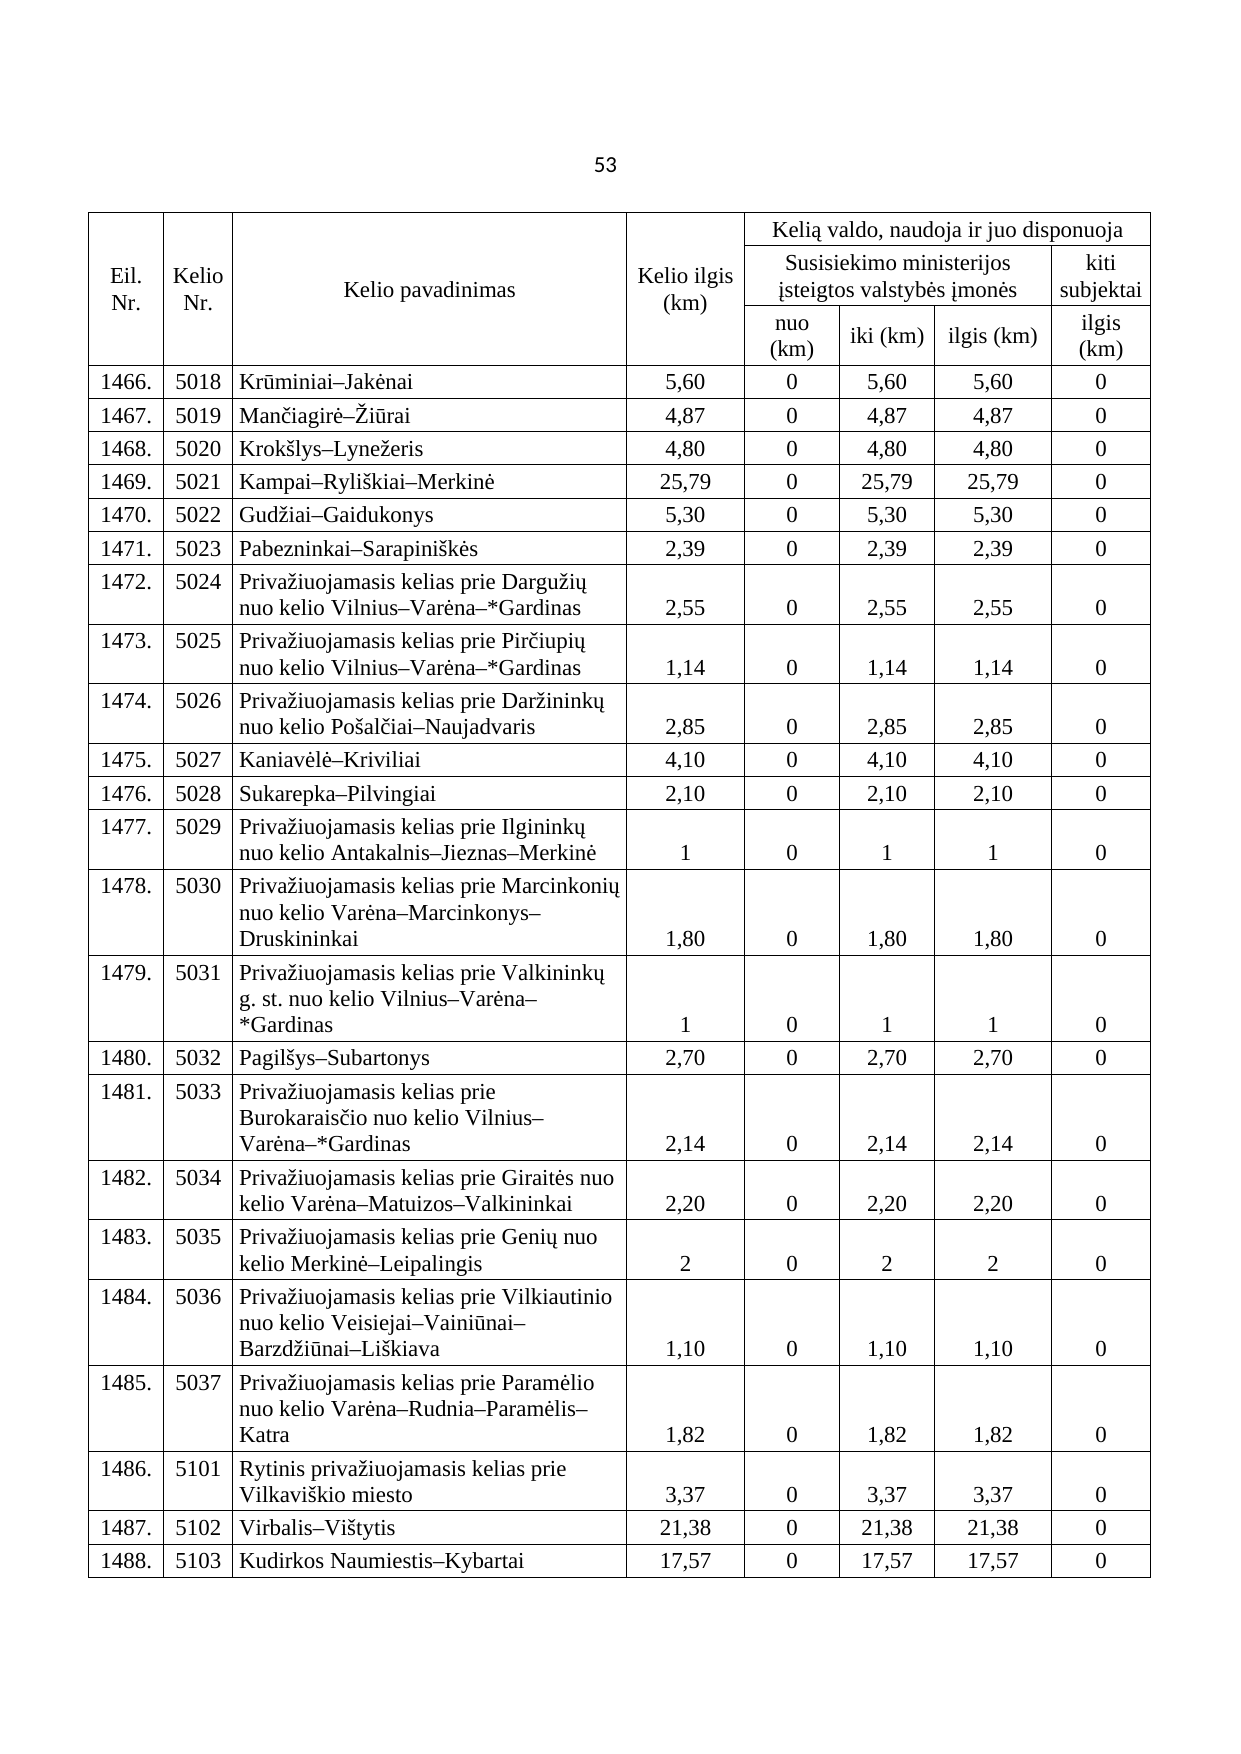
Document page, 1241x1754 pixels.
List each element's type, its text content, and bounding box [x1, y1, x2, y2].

table_cell 4,87 [935, 399, 1051, 431]
table_cell 2,10 [935, 777, 1051, 809]
table_cell 2,10 [840, 777, 934, 809]
table_cell 5037 [164, 1366, 232, 1451]
table_cell 0 [1052, 1511, 1150, 1543]
table_cell 17,57 [935, 1545, 1051, 1577]
table_cell 2,70 [627, 1042, 744, 1074]
table_cell nuo (km) [745, 306, 839, 364]
table_cell 0 [1052, 1366, 1150, 1451]
table_cell 2 [935, 1220, 1051, 1279]
table_header Kelio ilgis (km) [627, 213, 744, 364]
table_cell 2,55 [840, 565, 934, 623]
table_cell 1,10 [840, 1280, 934, 1365]
table_cell 5027 [164, 744, 232, 776]
table_cell 0 [745, 465, 839, 497]
table_cell 25,79 [627, 465, 744, 497]
table_cell 0 [1052, 1220, 1150, 1279]
table_cell 21,38 [840, 1511, 934, 1543]
table_cell 0 [745, 1366, 839, 1451]
table_cell 3,37 [840, 1452, 934, 1510]
table_cell Privažiuojamasis kelias prie Ilgininkų nuo kelio Antakalnis–Jieznas–Merkinė [233, 810, 626, 869]
table_cell 0 [745, 625, 839, 683]
table_cell 2,70 [935, 1042, 1051, 1074]
table_cell Mančiagirė–Žiūrai [233, 399, 626, 431]
table_cell 0 [1052, 810, 1150, 869]
table_cell 5028 [164, 777, 232, 809]
table_cell Privažiuojamasis kelias prie Daržininkų nuo kelio Pošalčiai–Naujadvaris [233, 684, 626, 743]
table_header Kelio Nr. [164, 213, 232, 364]
table_cell 0 [745, 1280, 839, 1365]
table_cell Privažiuojamasis kelias prie Marcinkonių nuo kelio Varėna–Marcinkonys–Druskininkai [233, 870, 626, 954]
table_cell Privažiuojamasis kelias prie Genių nuo kelio Merkinė–Leipalingis [233, 1220, 626, 1279]
table_cell 5035 [164, 1220, 232, 1279]
table_cell 2,20 [840, 1161, 934, 1219]
table_cell Kaniavėlė–Kriviliai [233, 744, 626, 776]
table_cell 1,80 [935, 870, 1051, 954]
table_cell 1480. [89, 1042, 163, 1074]
table_cell 1,82 [840, 1366, 934, 1451]
table_cell 5,30 [840, 499, 934, 531]
table_cell 1482. [89, 1161, 163, 1219]
table_cell 1 [627, 956, 744, 1041]
table_cell 0 [745, 1042, 839, 1074]
table_cell iki (km) [840, 306, 934, 364]
table_cell 1475. [89, 744, 163, 776]
table_cell 1478. [89, 870, 163, 954]
table_cell 5018 [164, 366, 232, 398]
table_cell Privažiuojamasis kelias prie Giraitės nuo kelio Varėna–Matuizos–Valkininkai [233, 1161, 626, 1219]
table_cell 5019 [164, 399, 232, 431]
table_cell Rytinis privažiuojamasis kelias prie Vilkaviškio miesto [233, 1452, 626, 1510]
table_cell 1488. [89, 1545, 163, 1577]
table_cell 0 [745, 1511, 839, 1543]
table_cell 1,80 [840, 870, 934, 954]
table_cell 0 [1052, 777, 1150, 809]
table_cell 1,14 [627, 625, 744, 683]
table_cell 0 [745, 810, 839, 869]
table_cell 17,57 [627, 1545, 744, 1577]
table_cell 1 [935, 956, 1051, 1041]
table_cell 1 [840, 810, 934, 869]
table_cell 0 [745, 956, 839, 1041]
table_cell 5023 [164, 532, 232, 564]
table_cell 2,14 [627, 1075, 744, 1160]
table_cell 5026 [164, 684, 232, 743]
table_cell 2,85 [840, 684, 934, 743]
table_cell Susisiekimo ministerijos įsteigtos valstybės įmonės [745, 246, 1051, 305]
table_cell Kampai–Ryliškiai–Merkinė [233, 465, 626, 497]
table_cell Krūminiai–Jakėnai [233, 366, 626, 398]
table_cell 2,85 [935, 684, 1051, 743]
table_cell 0 [745, 1545, 839, 1577]
table_cell 0 [745, 1452, 839, 1510]
table_cell 1483. [89, 1220, 163, 1279]
table_cell 4,87 [627, 399, 744, 431]
table_cell 1,10 [627, 1280, 744, 1365]
table_cell 0 [745, 684, 839, 743]
table_cell Privažiuojamasis kelias prie Paramėlio nuo kelio Varėna–Rudnia–Paramėlis–Katra [233, 1366, 626, 1451]
table_cell 0 [745, 744, 839, 776]
table_cell 1467. [89, 399, 163, 431]
table_cell Privažiuojamasis kelias prie Valkininkų g. st. nuo kelio Vilnius–Varėna–*Gardinas [233, 956, 626, 1041]
table_cell 1479. [89, 956, 163, 1041]
table_cell 0 [1052, 870, 1150, 954]
table_cell 2,20 [935, 1161, 1051, 1219]
table_cell Kudirkos Naumiestis–Kybartai [233, 1545, 626, 1577]
table_cell 0 [1052, 1042, 1150, 1074]
table_cell 5022 [164, 499, 232, 531]
table_cell 5020 [164, 432, 232, 464]
table_cell 1472. [89, 565, 163, 623]
table_cell 2 [627, 1220, 744, 1279]
table_cell 0 [745, 565, 839, 623]
table_cell 0 [1052, 1545, 1150, 1577]
table_cell Privažiuojamasis kelias prie Vilkiautinio nuo kelio Veisiejai–Vainiūnai–Barzdžiūnai–Liškiava [233, 1280, 626, 1365]
table_cell 5,30 [627, 499, 744, 531]
table_cell ilgis (km) [935, 306, 1051, 364]
table_cell ilgis (km) [1052, 306, 1150, 364]
table_header Kelio pavadinimas [233, 213, 626, 364]
table_cell 17,57 [840, 1545, 934, 1577]
table_cell Sukarepka–Pilvingiai [233, 777, 626, 809]
table_cell 2,14 [935, 1075, 1051, 1160]
table_cell 2,39 [840, 532, 934, 564]
table_cell 1466. [89, 366, 163, 398]
table_cell 5024 [164, 565, 232, 623]
table_cell Krokšlys–Lynežeris [233, 432, 626, 464]
table_cell 25,79 [840, 465, 934, 497]
table_cell 4,80 [935, 432, 1051, 464]
table_cell 1,14 [840, 625, 934, 683]
table_cell 1485. [89, 1366, 163, 1451]
table_cell 5025 [164, 625, 232, 683]
table_cell 5103 [164, 1545, 232, 1577]
table_cell 0 [745, 870, 839, 954]
table_cell 0 [1052, 744, 1150, 776]
table_cell Privažiuojamasis kelias prie Dargužių nuo kelio Vilnius–Varėna–*Gardinas [233, 565, 626, 623]
table_cell 1,82 [935, 1366, 1051, 1451]
table_cell 1477. [89, 810, 163, 869]
table_cell 4,87 [840, 399, 934, 431]
table_cell 0 [1052, 565, 1150, 623]
table_cell 5,60 [935, 366, 1051, 398]
table_cell 0 [745, 399, 839, 431]
table_cell 0 [745, 432, 839, 464]
table_cell 1487. [89, 1511, 163, 1543]
table_cell 1 [627, 810, 744, 869]
table_cell 0 [1052, 499, 1150, 531]
table_cell 4,80 [840, 432, 934, 464]
table_cell 2 [840, 1220, 934, 1279]
table_cell 2,10 [627, 777, 744, 809]
table_header Kelią valdo, naudoja ir juo disponuoja [745, 213, 1150, 245]
table_cell 0 [1052, 1161, 1150, 1219]
table_cell 1468. [89, 432, 163, 464]
table_cell 0 [745, 1161, 839, 1219]
table_cell 5029 [164, 810, 232, 869]
table_cell Privažiuojamasis kelias prie Pirčiupių nuo kelio Vilnius–Varėna–*Gardinas [233, 625, 626, 683]
table_cell 0 [745, 777, 839, 809]
table_cell 1,14 [935, 625, 1051, 683]
table_cell Pagilšys–Subartonys [233, 1042, 626, 1074]
table_cell 1481. [89, 1075, 163, 1160]
table_cell 1 [935, 810, 1051, 869]
table_cell 1469. [89, 465, 163, 497]
table_cell 0 [745, 1220, 839, 1279]
table_cell 5033 [164, 1075, 232, 1160]
table_cell 5030 [164, 870, 232, 954]
table_cell kiti subjektai [1052, 246, 1150, 305]
table_cell 1476. [89, 777, 163, 809]
table_cell 2,39 [935, 532, 1051, 564]
table_cell 1474. [89, 684, 163, 743]
table_cell 25,79 [935, 465, 1051, 497]
table_cell 0 [1052, 1280, 1150, 1365]
table_cell Privažiuojamasis kelias prie Burokaraisčio nuo kelio Vilnius–Varėna–*Gardinas [233, 1075, 626, 1160]
table_cell 0 [745, 1075, 839, 1160]
table_cell 0 [745, 499, 839, 531]
table_cell 3,37 [627, 1452, 744, 1510]
table_cell 4,10 [840, 744, 934, 776]
table_cell 1,80 [627, 870, 744, 954]
table_cell 0 [1052, 366, 1150, 398]
table_cell 4,80 [627, 432, 744, 464]
table_cell 1484. [89, 1280, 163, 1365]
table_cell 21,38 [627, 1511, 744, 1543]
table_cell 5,60 [627, 366, 744, 398]
table_cell 5032 [164, 1042, 232, 1074]
table_cell 4,10 [935, 744, 1051, 776]
table_cell 21,38 [935, 1511, 1051, 1543]
table_cell 0 [1052, 1075, 1150, 1160]
table_cell 5,30 [935, 499, 1051, 531]
table_cell 1471. [89, 532, 163, 564]
table_cell 1,10 [935, 1280, 1051, 1365]
table_cell 0 [1052, 1452, 1150, 1510]
table_cell 0 [1052, 465, 1150, 497]
table_cell 0 [1052, 625, 1150, 683]
table_cell 2,55 [627, 565, 744, 623]
table_cell 0 [745, 532, 839, 564]
table_cell 2,85 [627, 684, 744, 743]
table_cell 5021 [164, 465, 232, 497]
table_cell 5101 [164, 1452, 232, 1510]
table_cell 2,55 [935, 565, 1051, 623]
table_cell 1 [840, 956, 934, 1041]
table_cell 2,39 [627, 532, 744, 564]
table_cell 0 [1052, 432, 1150, 464]
table_cell Virbalis–Vištytis [233, 1511, 626, 1543]
table_cell 0 [1052, 956, 1150, 1041]
table_cell 0 [745, 366, 839, 398]
table_cell 2,20 [627, 1161, 744, 1219]
table_cell 0 [1052, 532, 1150, 564]
table_cell 5,60 [840, 366, 934, 398]
table_cell Pabezninkai–Sarapiniškės [233, 532, 626, 564]
table_cell 1470. [89, 499, 163, 531]
table_cell 5102 [164, 1511, 232, 1543]
table_cell 2,70 [840, 1042, 934, 1074]
table_cell 5036 [164, 1280, 232, 1365]
table_header Eil. Nr. [89, 213, 163, 364]
table_cell 5031 [164, 956, 232, 1041]
table_cell 3,37 [935, 1452, 1051, 1510]
table_cell 1486. [89, 1452, 163, 1510]
table_cell 4,10 [627, 744, 744, 776]
table_cell 1473. [89, 625, 163, 683]
table_cell Gudžiai–Gaidukonys [233, 499, 626, 531]
table_cell 0 [1052, 684, 1150, 743]
table_cell 5034 [164, 1161, 232, 1219]
table_cell 2,14 [840, 1075, 934, 1160]
table_cell 0 [1052, 399, 1150, 431]
table_cell 1,82 [627, 1366, 744, 1451]
